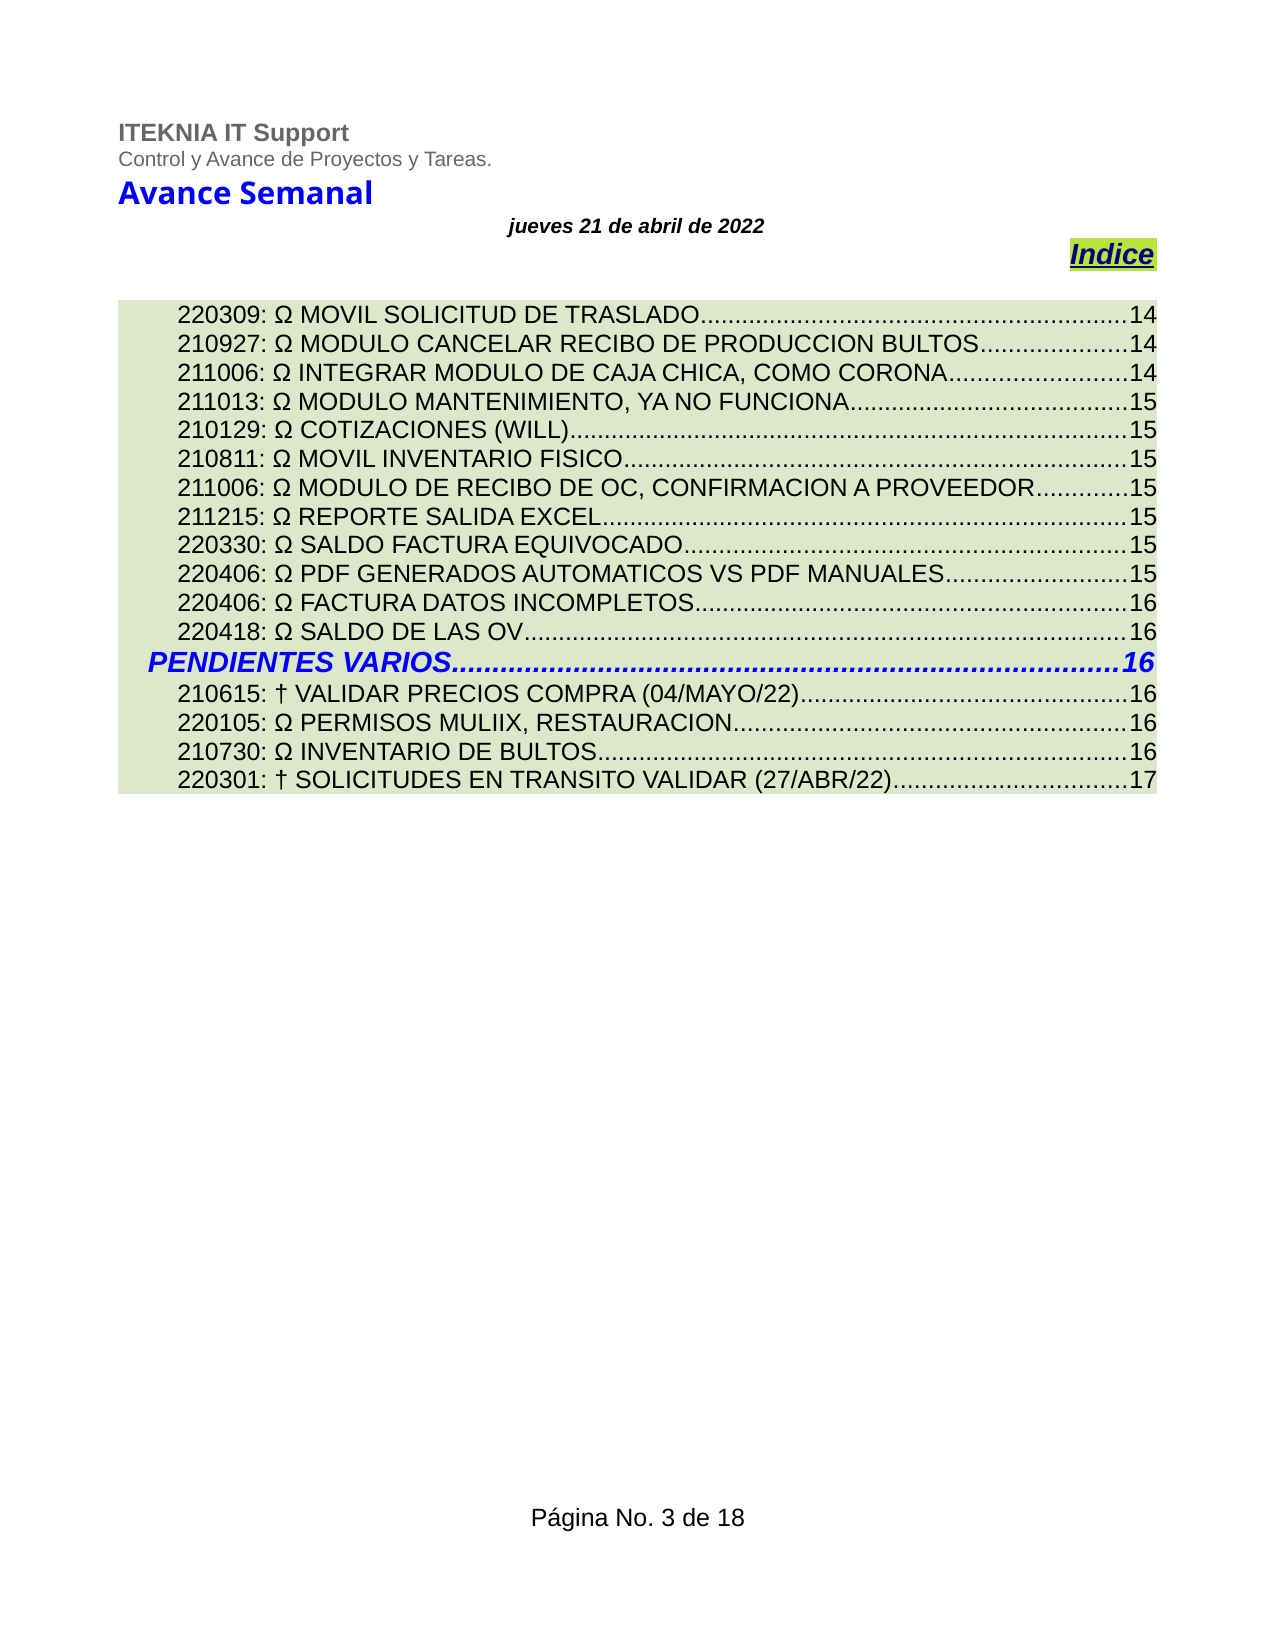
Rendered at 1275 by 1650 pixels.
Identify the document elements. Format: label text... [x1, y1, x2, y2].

text 210927: Ω MODULO CANCELAR RECIBO DE PRODUCCION BULTOS 14 [177, 329, 1157, 358]
text 220406: Ω PDF GENERADOS AUTOMATICOS VS PDF MANUALES 15 [177, 559, 1157, 588]
text 210615: † VALIDAR PRECIOS COMPRA (04/mayo/22) 16 [177, 679, 1157, 708]
text 220330: Ω SALDO FACTURA EQUIVOCADO 15 [177, 530, 1157, 559]
text 220406: Ω FACTURA DATOS INCOMPLETOS 16 [177, 588, 1157, 617]
text 211215: Ω REPORTE SALIDA EXCEL 15 [177, 502, 1157, 530]
text 210129: Ω COTIZACIONES (will) 15 [177, 415, 1157, 444]
text 211006: Ω INTEGRAR MODULO DE CAJA CHICA, COMO CORONA 14 [177, 358, 1157, 387]
text 210811: Ω MOVIL INVENTARIO FISICO 15 [177, 444, 1157, 473]
text 211013: Ω MODULO MANTENIMIENTO, YA NO FUNCIONA 15 [177, 387, 1157, 415]
text PENDIENTES VARIOS 16 [148, 645, 1157, 679]
text 220418: Ω SALDO DE LAS OV 16 [177, 617, 1157, 645]
text 220105: Ω PERMISOS MULIIX, RESTAURACION 16 [177, 708, 1157, 736]
text 211006: Ω MODULO DE RECIBO DE OC, CONFIRMACION A PROVEEDOR 15 [177, 473, 1157, 502]
text 220301: † SOLICITUDES EN TRANSITO validar (27/abr/22) 17 [177, 765, 1157, 794]
text 210730: Ω INVENTARIO DE BULTOS 16 [177, 736, 1157, 765]
text 220309: Ω MOVIL SOLICITUD DE TRASLADO 14 [177, 300, 1157, 329]
